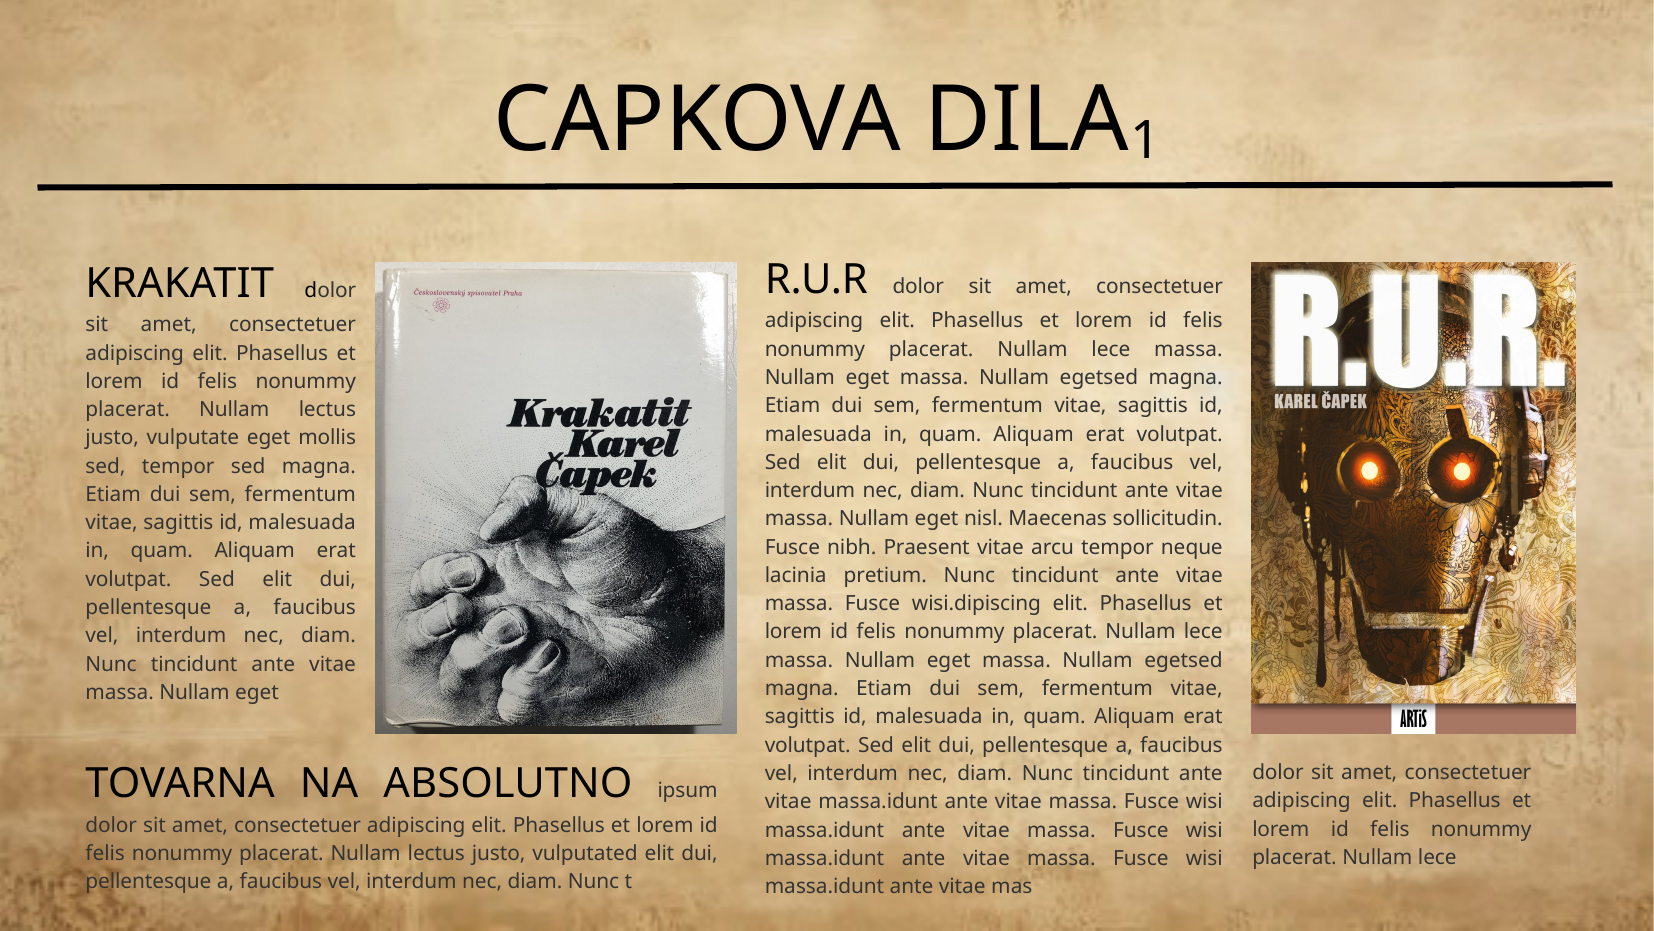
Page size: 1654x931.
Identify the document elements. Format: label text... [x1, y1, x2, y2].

title CAPKOVA DILA1 [82, 188, 1571, 193]
picture [0, 0, 1654, 931]
text_box TOVARNA NA ABSOLUTNO ipsum dolor sit amet, consectetuer adipiscing elit. Phasellus et lorem id felis nonummy placerat. Nullam lectus justo, vulputated elit dui, pellentesque a, faucibus vel, interdum nec, diam. Nunc t [70, 745, 746, 901]
text_box R.U.R dolor sit amet, consectetuer adipiscing elit. Phasellus et lorem id felis nonummy placerat. Nullam lece massa. Nullam eget massa. Nullam egetsed magna. Etiam dui sem, fermentum vitae, sagittis id, malesuada in, quam. Aliquam erat volutpat. Sed elit dui, pellentesque a, faucibus vel, interdum nec, diam. Nunc tincidunt ante vitae massa. Nullam eget nisl. Maecenas sollicitudin. Fusce nibh. Praesent vitae arcu tempor neque lacinia pretium. Nunc tincidunt ante vitae massa. Fusce wisi.dipiscing elit. Phasellus et lorem id felis nonummy placerat. Nullam lece massa. Nullam eget massa. Nullam egetsed magna. Etiam dui sem, fermentum vitae, sagittis id, malesuada in, quam. Aliquam erat volutpat. Sed elit dui, pellentesque a, faucibus vel, interdum nec, diam. Nunc tincidunt ante vitae massa.idunt ante vitae massa. Fusce wisi massa.idunt ante vitae massa. Fusce wisi massa.idunt ante vitae massa. Fusce wisi massa.idunt ante vitae mas [750, 241, 1238, 908]
text_box KRAKATIT dolor sit amet, consectetuer adipiscing elit. Phasellus et lorem id felis nonummy placerat. Nullam lectus justo, vulputate eget mollis sed, tempor sed magna. Etiam dui sem, fermentum vitae, sagittis id, malesuada in, quam. Aliquam erat volutpat. Sed elit dui, pellentesque a, faucibus vel, interdum nec, diam. Nunc tincidunt ante vitae massa. Nullam eget [70, 245, 371, 733]
title CAPKOVA DILA1 [82, 37, 1571, 184]
text_box dolor sit amet, consectetuer adipiscing elit. Phasellus et lorem id felis nonummy placerat. Nullam lece [1237, 750, 1576, 901]
